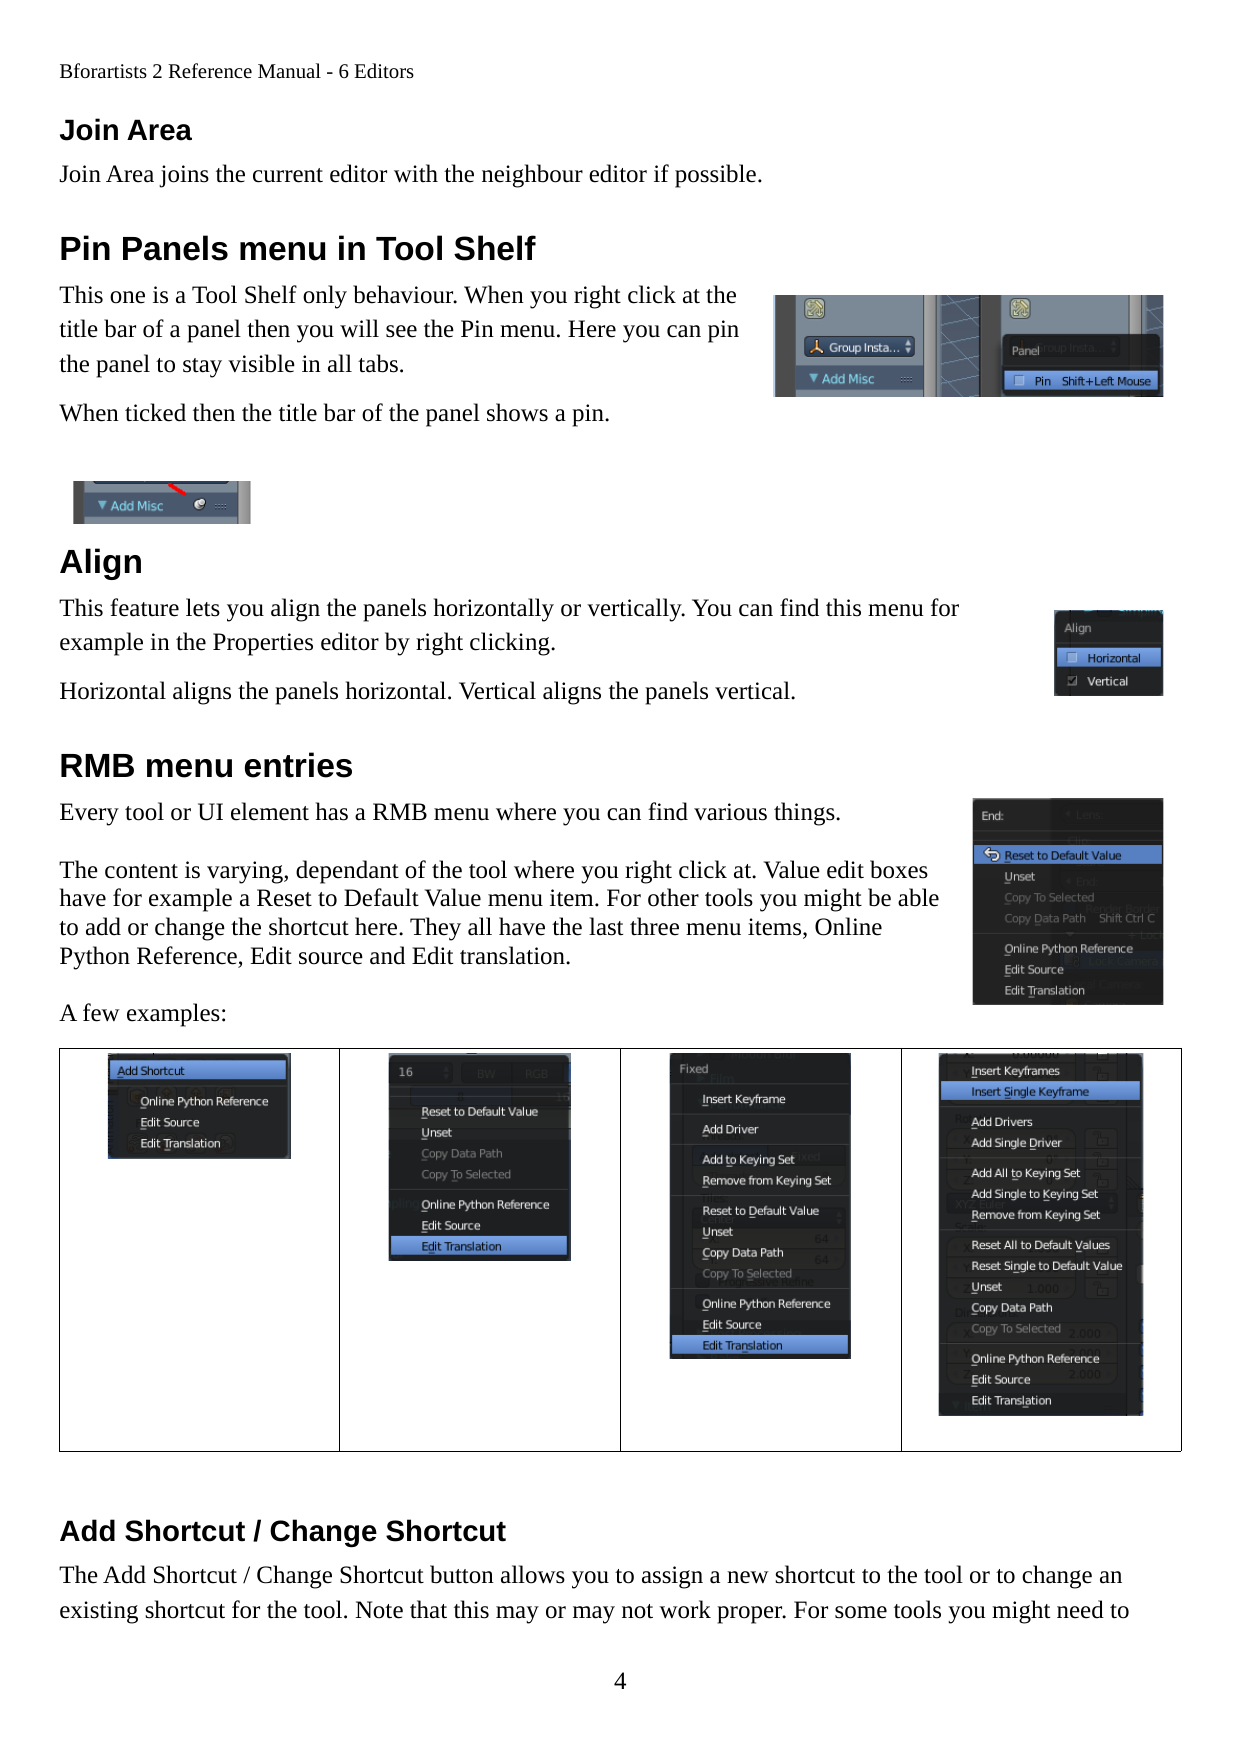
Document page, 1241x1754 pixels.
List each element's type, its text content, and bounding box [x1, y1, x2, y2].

picture [669, 1053, 851, 1359]
picture [107, 1053, 291, 1159]
picture [1054, 610, 1164, 696]
table_header [621, 1049, 901, 1451]
text Horizontal aligns the panels horizontal. Vertical aligns the panels vertical. [59, 676, 1181, 705]
subtitle Pin Panels menu in Tool Shelf [59, 229, 1181, 267]
subtitle Align [59, 468, 1181, 580]
text A few examples: [59, 998, 1181, 1027]
picture [972, 798, 1164, 1005]
text This feature lets you align the panels horizontally or vertically. You can find this menu for example in the Properties editor by right clicking. [59, 593, 1181, 656]
table_header [340, 1049, 620, 1451]
text This one is a Tool Shelf only behaviour. When you right click at the title bar of a panel then you will see the Pin menu. Here you can pin the panel to stay visible in all tabs. [59, 280, 1181, 378]
table_header [902, 1049, 1181, 1451]
text The content is varying, dependant of the tool where you right click at. Value edit boxes have for example a Reset to Default Value menu item. For other tools you might be able to add or change the shortcut here. They all have the last three menu items, Online Python Reference, Edit source and Edit translation. [59, 855, 972, 970]
picture [938, 1053, 1144, 1416]
subtitle Join Area [59, 113, 1181, 146]
subtitle Add Shortcut / Change Shortcut [59, 1514, 1181, 1548]
picture [73, 481, 251, 524]
table_header [60, 1049, 339, 1451]
text When ticked then the title bar of the panel shows a pin. [59, 398, 1181, 427]
subtitle RMB menu entries [59, 746, 1181, 785]
picture [388, 1053, 571, 1261]
text Join Area joins the current editor with the neighbour editor if possible. [59, 159, 1181, 188]
text The Add Shortcut / Change Shortcut button allows you to assign a new shortcut to the tool or to change an existing shortcut for the tool. Note that this may or may not work proper. For some tools you might need to [59, 1561, 1181, 1624]
text Every tool or UI element has a RMB menu where you can find various things. [59, 797, 1181, 826]
picture [773, 295, 1164, 397]
